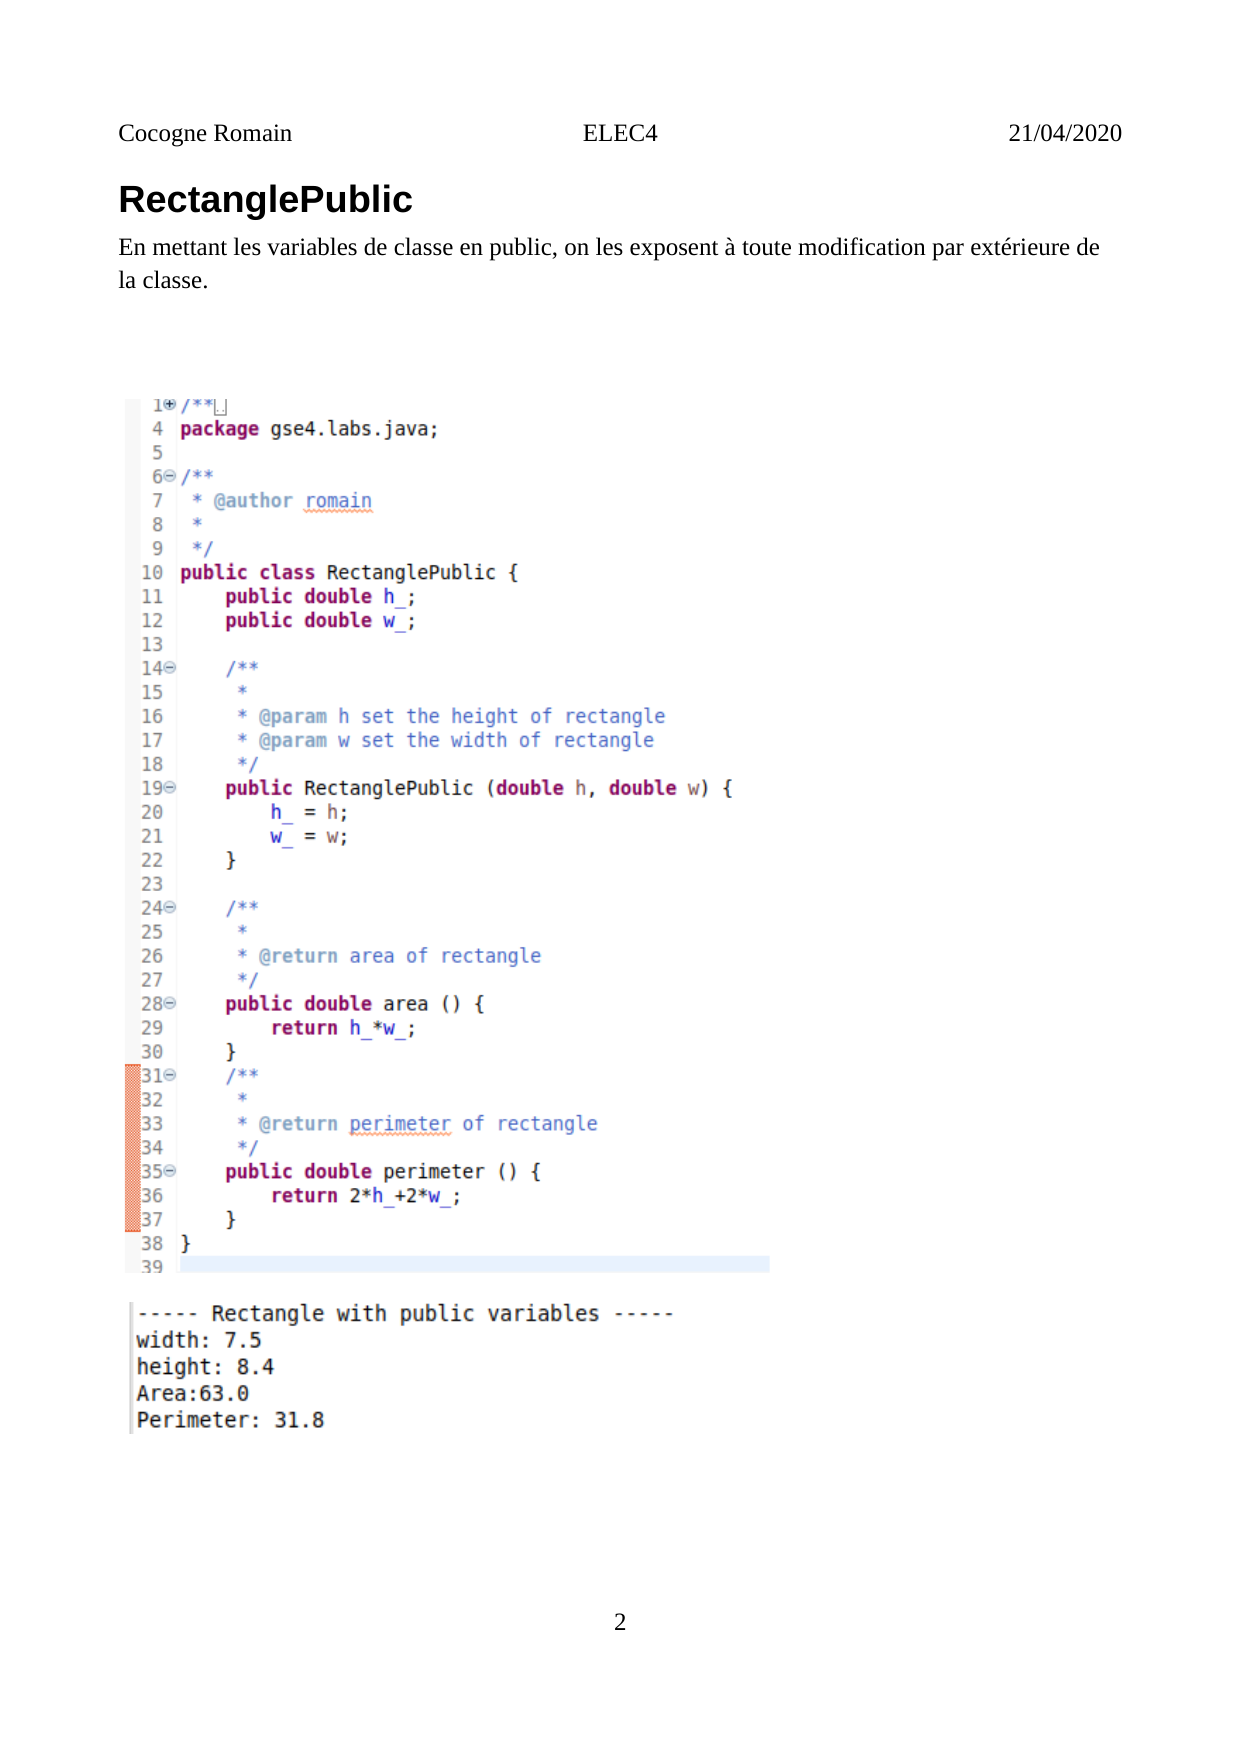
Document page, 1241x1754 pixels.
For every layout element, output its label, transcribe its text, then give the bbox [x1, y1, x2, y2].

subtitle RectanglePublic [118, 176, 1122, 220]
text En mettant les variables de classe en public, on les exposent à toute modification par extérieure de la classe. [118, 232, 1122, 294]
picture [129, 1302, 724, 1434]
picture [124, 399, 770, 1273]
